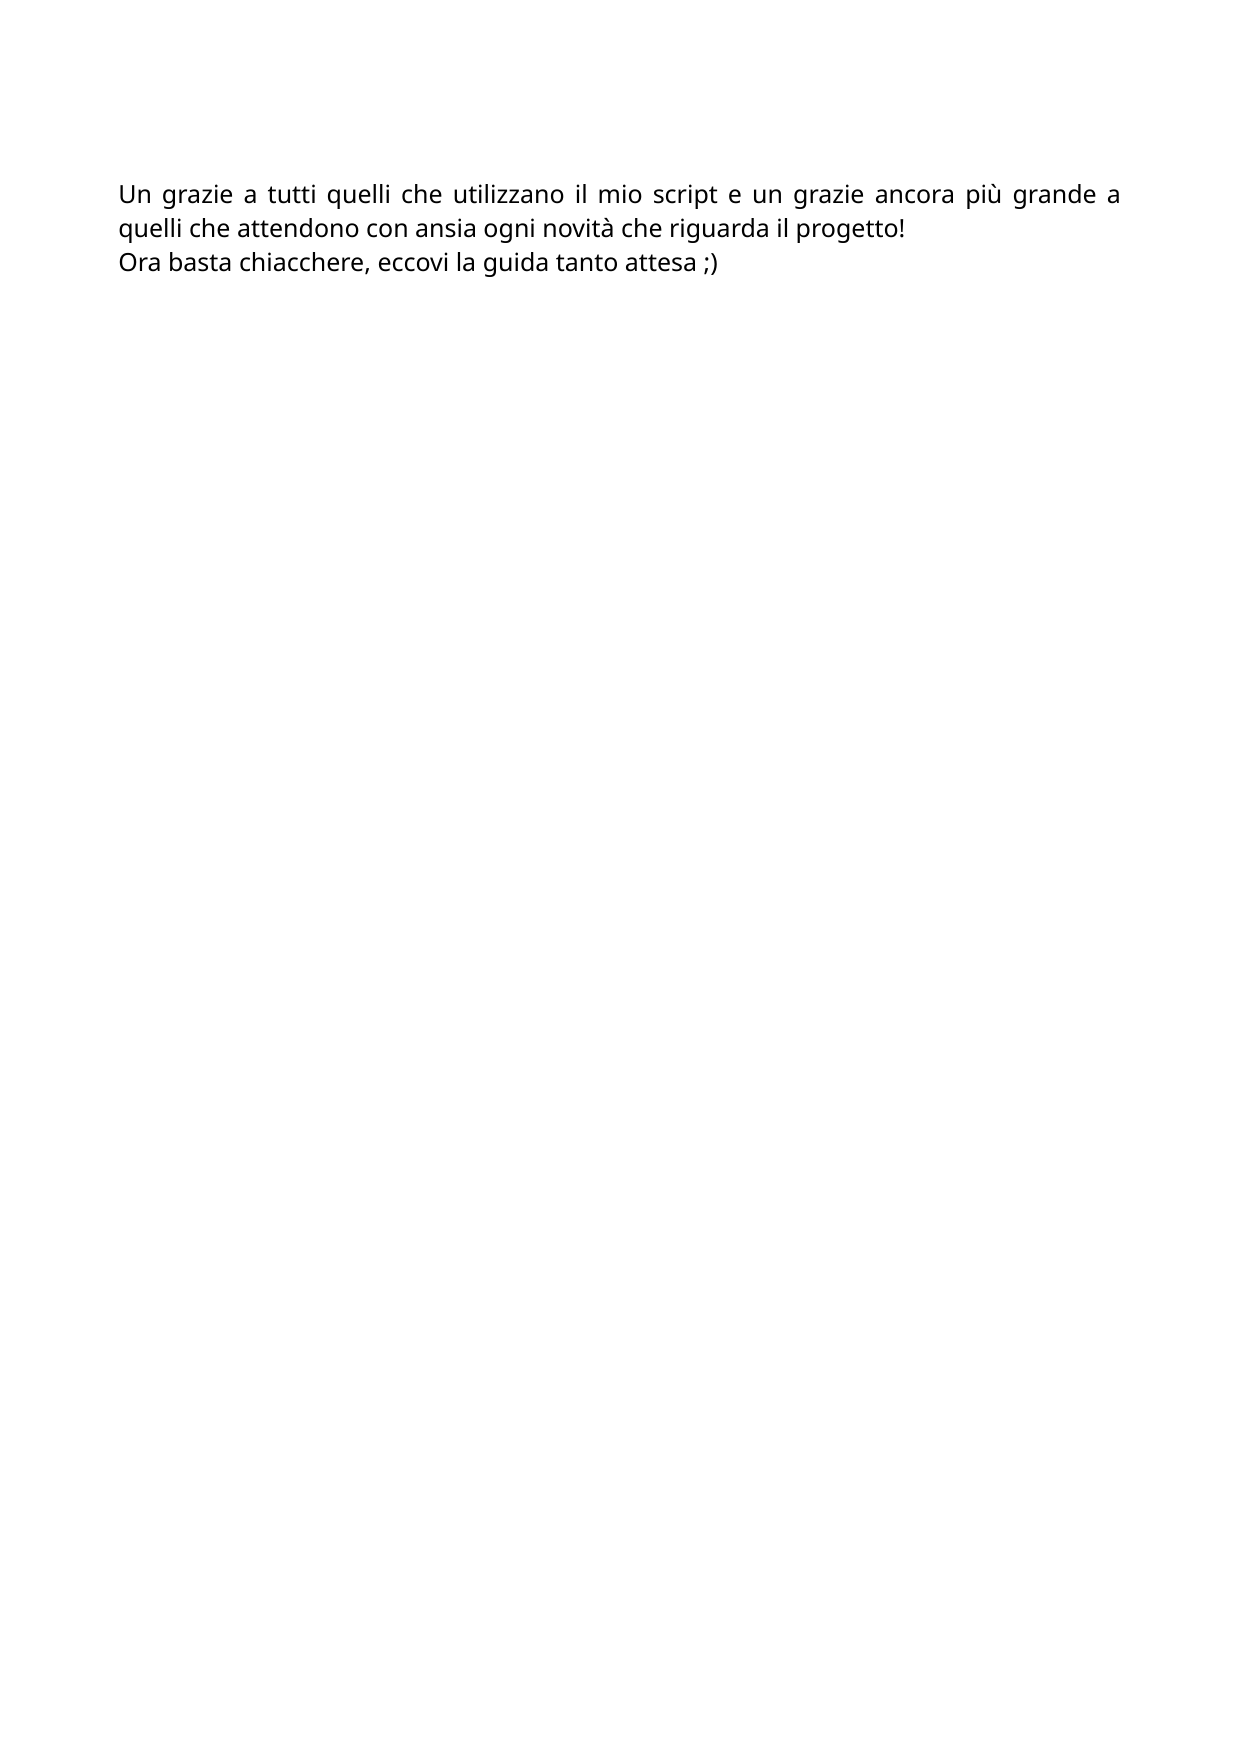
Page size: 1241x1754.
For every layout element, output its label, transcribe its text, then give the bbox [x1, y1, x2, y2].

text Ora basta chiacchere, eccovi la guida tanto attesa ;) [118, 244, 1122, 278]
text Un grazie a tutti quelli che utilizzano il mio script e un grazie ancora più grande a quelli che attendono con ansia ogni novità che riguarda il progetto! [118, 176, 1122, 244]
